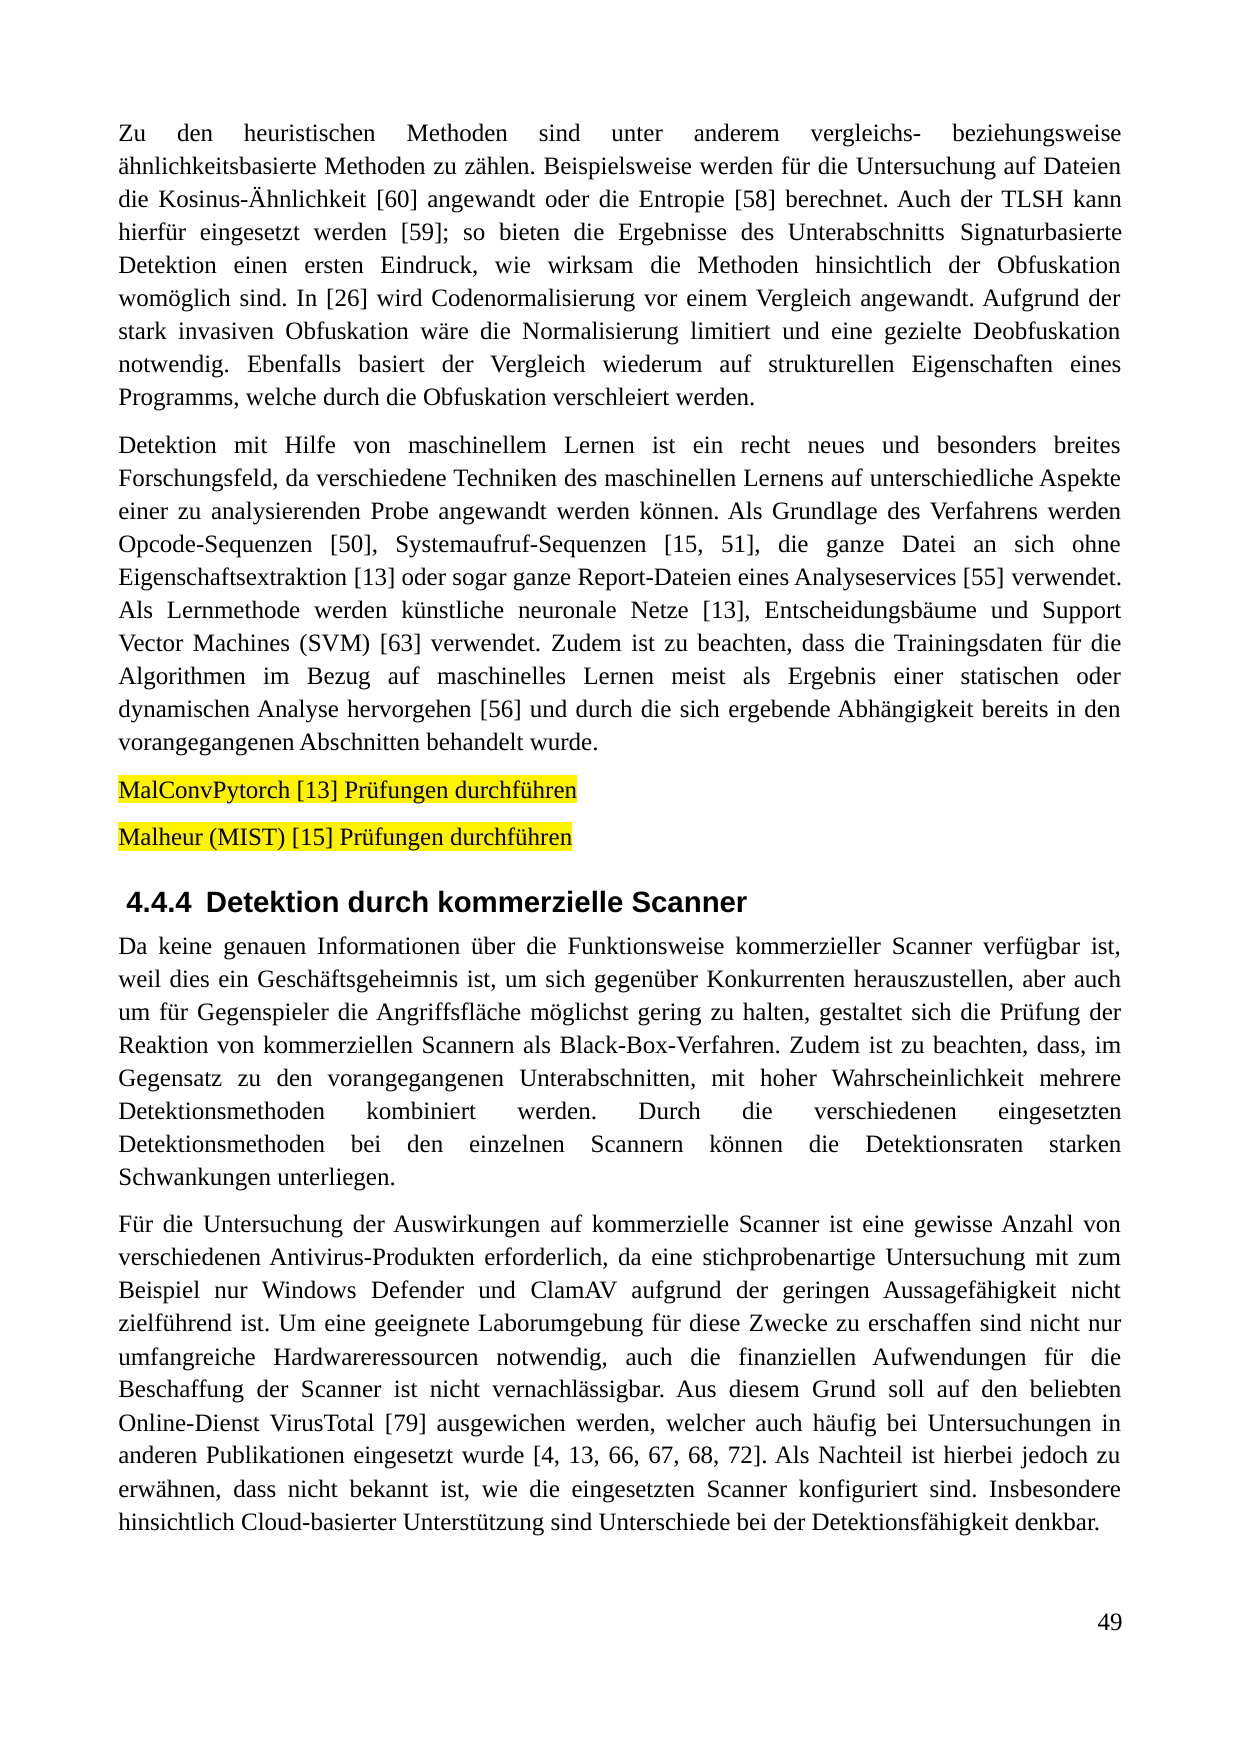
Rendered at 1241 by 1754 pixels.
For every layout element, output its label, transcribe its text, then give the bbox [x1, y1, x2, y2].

text Zu den heuristischen Methoden sind unter anderem vergleichs- beziehungsweise ähnlichkeitsbasierte Methoden zu zählen. Beispielsweise werden für die Untersuchung auf Dateien die Kosinus-Ähnlichkeit [60] angewandt oder die Entropie [58] berechnet. Auch der TLSH kann hierfür eingesetzt werden [59]; so bieten die Ergebnisse des Unterabschnitts Signaturbasierte Detektion einen ersten Eindruck, wie wirksam die Methoden hinsichtlich der Obfuskation womöglich sind. In [26] wird Codenormalisierung vor einem Vergleich angewandt. Aufgrund der stark invasiven Obfuskation wäre die Normalisierung limitiert und eine gezielte Deobfuskation notwendig. Ebenfalls basiert der Vergleich wiederum auf strukturellen Eigenschaften eines Programms, welche durch die Obfuskation verschleiert werden. [118, 118, 1122, 411]
text Für die Untersuchung der Auswirkungen auf kommerzielle Scanner ist eine gewisse Anzahl von verschiedenen Antivirus-Produkten erforderlich, da eine stichprobenartige Untersuchung mit zum Beispiel nur Windows Defender und ClamAV aufgrund der geringen Aussagefähigkeit nicht zielführend ist. Um eine geeignete Laborumgebung für diese Zwecke zu erschaffen sind nicht nur umfangreiche Hardwareressourcen notwendig, auch die finanziellen Aufwendungen für die Beschaffung der Scanner ist nicht vernachlässigbar. Aus diesem Grund soll auf den beliebten Online-Dienst VirusTotal [79] ausgewichen werden, welcher auch häufig bei Untersuchungen in anderen Publikationen eingesetzt wurde [4, 13, 66, 67, 68, 72]. Als Nachteil ist hierbei jedoch zu erwähnen, dass nicht bekannt ist, wie die eingesetzten Scanner konfiguriert sind. Insbesondere hinsichtlich Cloud-basierter Unterstützung sind Unterschiede bei der Detektionsfähigkeit denkbar. [118, 1209, 1122, 1535]
text Da keine genauen Informationen über die Funktionsweise kommerzieller Scanner verfügbar ist, weil dies ein Geschäftsgeheimnis ist, um sich gegenüber Konkurrenten herauszustellen, aber auch um für Gegenspieler die Angriffsfläche möglichst gering zu halten, gestaltet sich die Prüfung der Reaktion von kommerziellen Scannern als Black-Box-Verfahren. Zudem ist zu beachten, dass, im Gegensatz zu den vorangegangenen Unterabschnitten, mit hoher Wahrscheinlichkeit mehrere Detektionsmethoden kombiniert werden. Durch die verschiedenen eingesetzten Detektionsmethoden bei den einzelnen Scannern können die Detektionsraten starken Schwankungen unterliegen. [118, 931, 1122, 1191]
text Detektion mit Hilfe von maschinellem Lernen ist ein recht neues und besonders breites Forschungsfeld, da verschiedene Techniken des maschinellen Lernens auf unterschiedliche Aspekte einer zu analysierenden Probe angewandt werden können. Als Grundlage des Verfahrens werden Opcode-Sequenzen [50], Systemaufruf-Sequenzen [15, 51], die ganze Datei an sich ohne Eigenschaftsextraktion [13] oder sogar ganze Report-Dateien eines Analyseservices [55] verwendet. Als Lernmethode werden künstliche neuronale Netze [13], Entscheidungsbäume und Support Vector Machines (SVM) [63] verwendet. Zudem ist zu beachten, dass die Trainingsdaten für die Algorithmen im Bezug auf maschinelles Lernen meist als Ergebnis einer statischen oder dynamischen Analyse hervorgehen [56] und durch die sich ergebende Abhängigkeit bereits in den vorangegangenen Abschnitten behandelt wurde. [118, 430, 1122, 756]
text Malheur (MIST) [15] Prüfungen durchführen [118, 822, 1122, 851]
subtitle Detektion durch kommerzielle Scanner [118, 884, 1122, 918]
text MalConvPytorch [13] Prüfungen durchführen [118, 775, 1122, 803]
